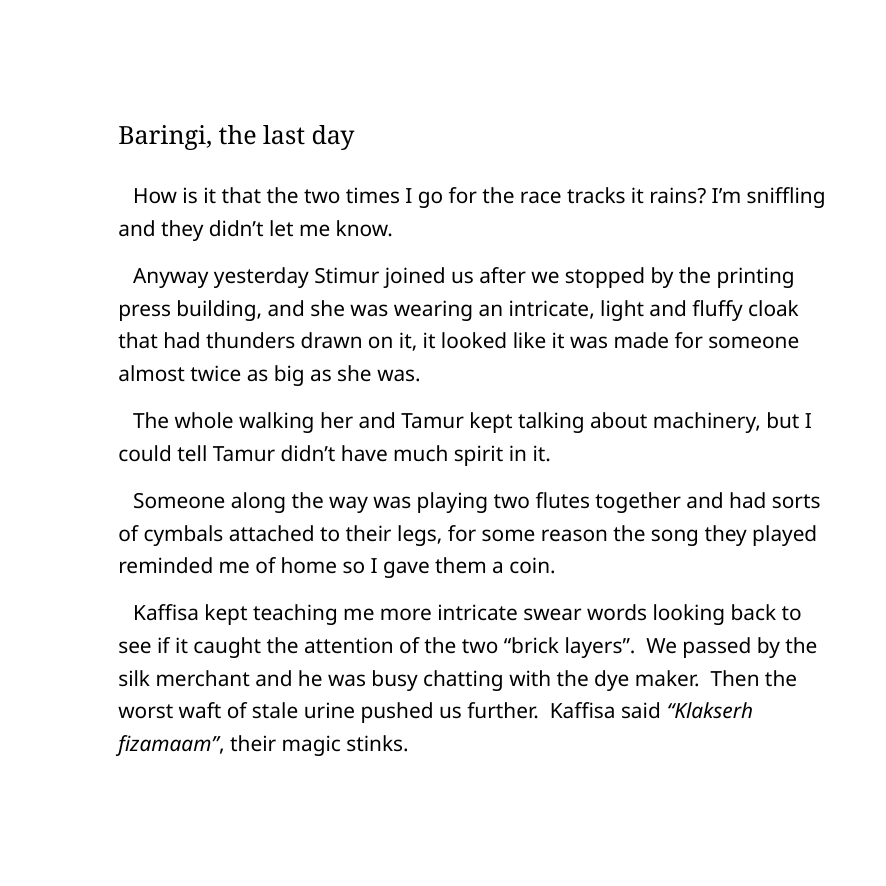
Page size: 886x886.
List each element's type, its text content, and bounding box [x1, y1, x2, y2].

text The whole walking her and Tamur kept talking about machinery, but I could tell Tamur didn’t have much spirit in it. [118, 406, 827, 467]
text Anyway yesterday Stimur joined us after we stopped by the printing press building, and she was wearing an intricate, light and fluffy cloak that had thunders drawn on it, it looked like it was made for someone almost twice as big as she was. [118, 261, 827, 388]
subtitle Baringi, the last day [118, 118, 827, 152]
text How is it that the two times I go for the race tracks it rains? I’m sniffling and they didn’t let me know. [118, 182, 827, 243]
text Kaffisa kept teaching me more intricate swear words looking back to see if it caught the attention of the two “brick layers”. We passed by the silk merchant and he was busy chatting with the dye maker. Then the worst waft of stale urine pushed us further. Kaffisa said “Klakserh fizamaam”, their magic stinks. [118, 598, 827, 757]
text Someone along the way was playing two flutes together and had sorts of cymbals attached to their legs, for some reason the song they played reminded me of home so I gave them a coin. [118, 486, 827, 580]
